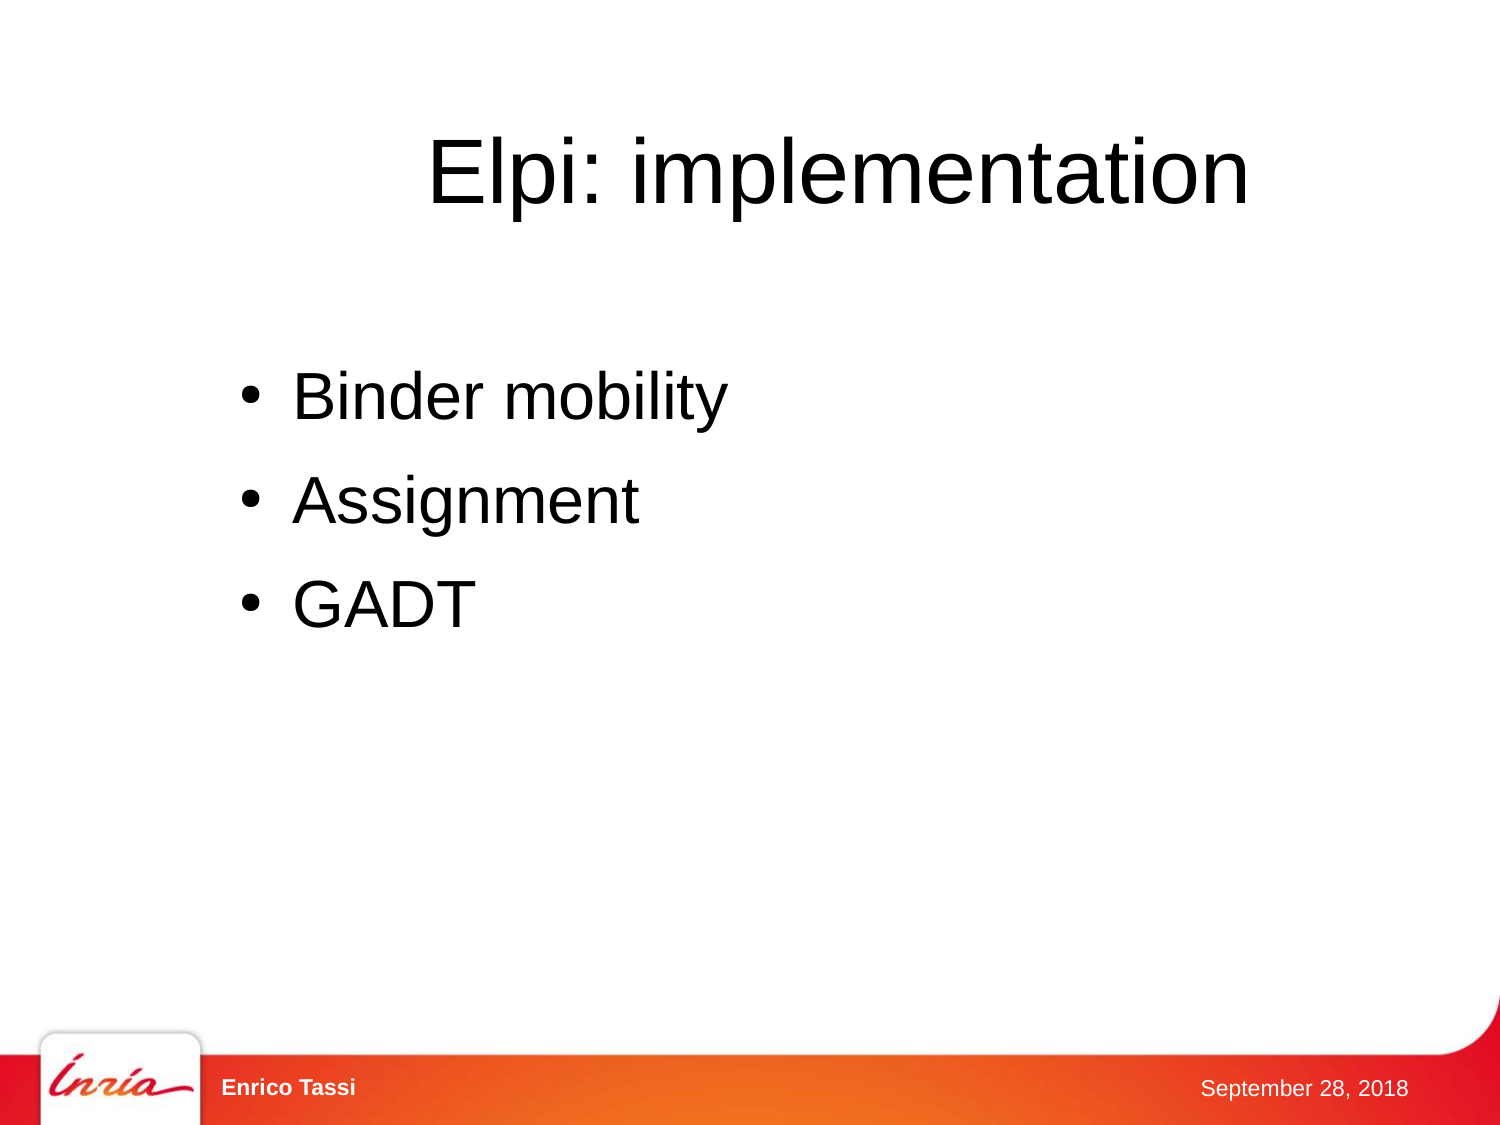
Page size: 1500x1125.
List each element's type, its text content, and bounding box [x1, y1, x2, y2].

list Binder mobility Assignment GADT [221, 358, 1459, 1049]
picture [0, 947, 1500, 1125]
title Elpi: implementation [221, 77, 1459, 266]
